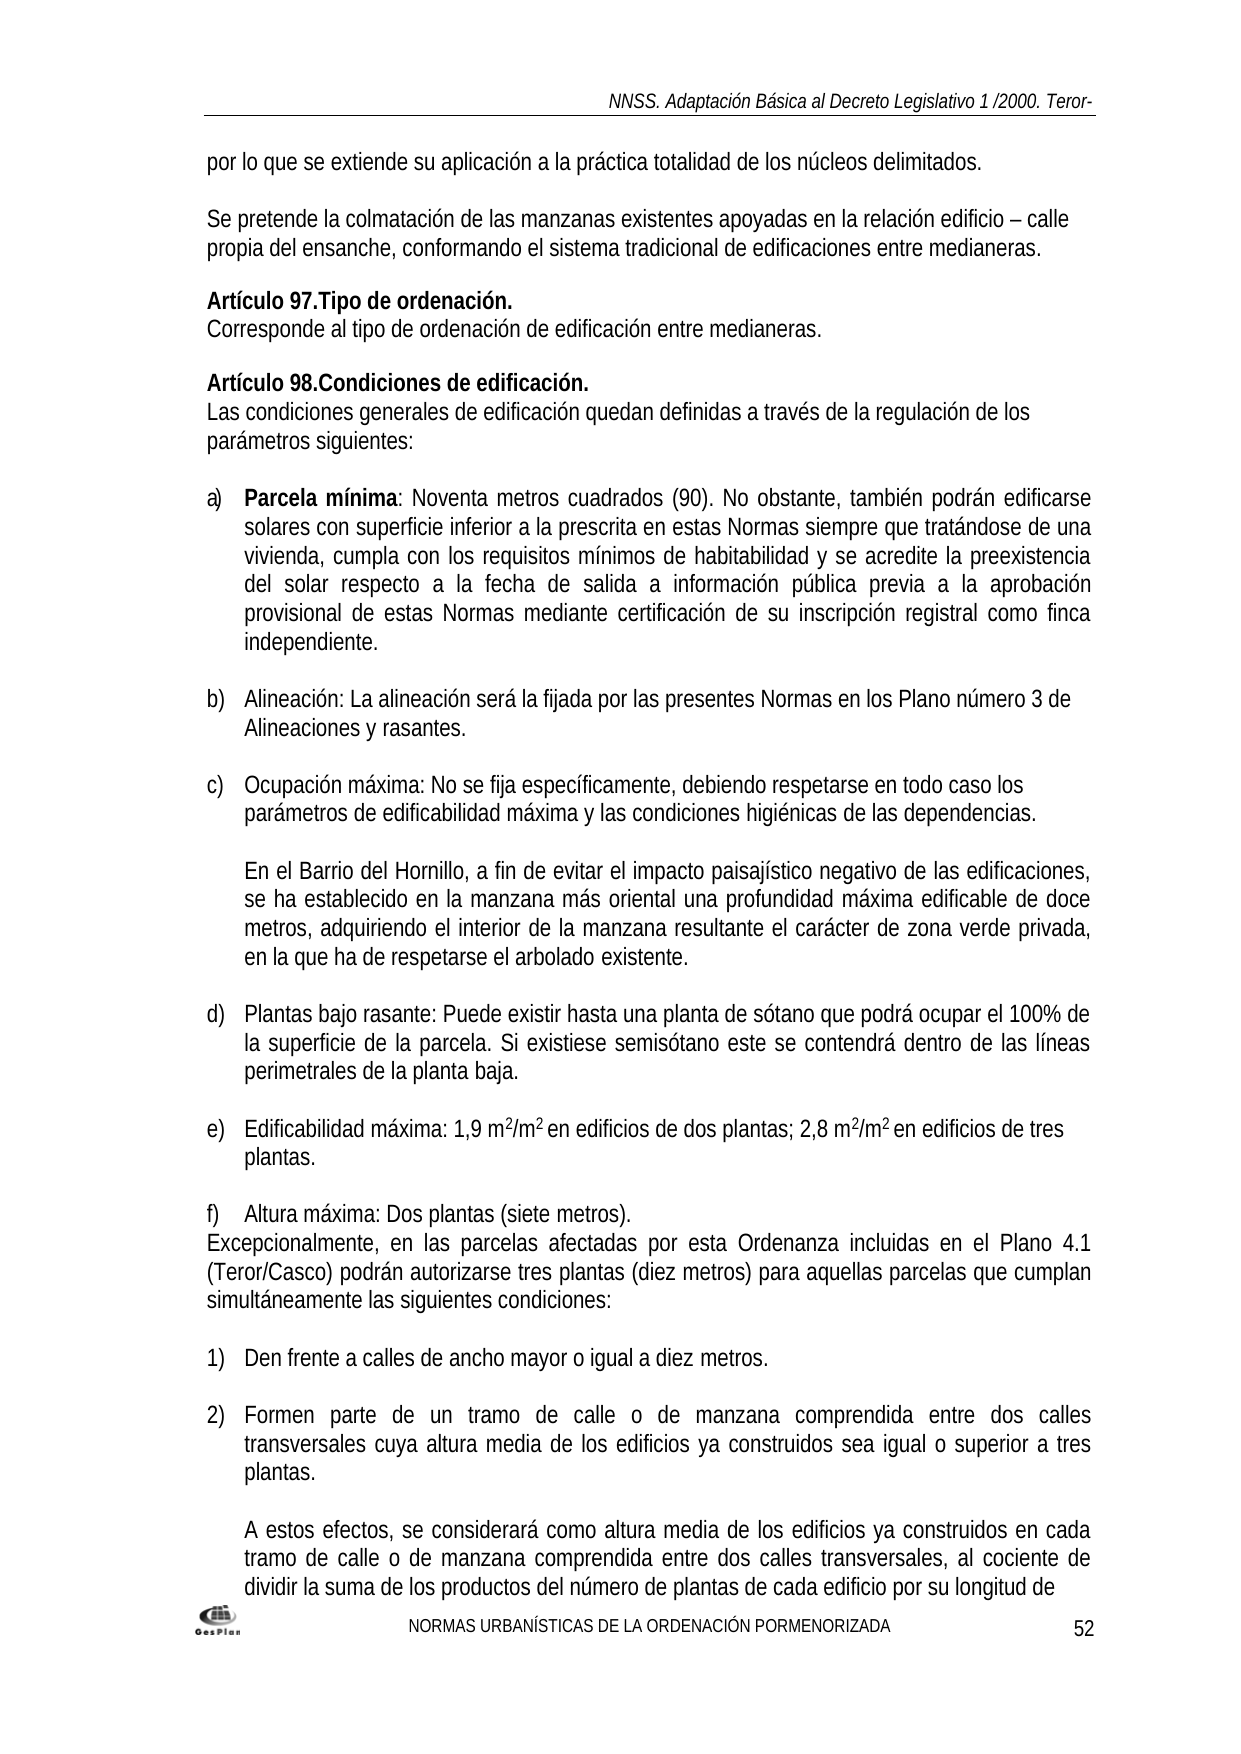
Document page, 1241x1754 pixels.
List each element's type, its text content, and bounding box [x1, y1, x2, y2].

text Las condiciones generales de edificación quedan definidas a través de la regulación de los parámetros siguientes: [207, 397, 1109, 455]
list Altura máxima: Dos plantas (siete metros). [207, 1199, 1109, 1228]
list Den frente a calles de ancho mayor o igual a diez metros. [207, 1343, 1109, 1371]
subtitle Artículo 97.Tipo de ordenación. [207, 286, 1109, 315]
text Se pretende la colmatación de las manzanas existentes apoyadas en la relación edificio – calle propia del ensanche, conformando el sistema tradicional de edificaciones entre medianeras. [207, 204, 1109, 261]
list Ocupación máxima: No se fija específicamente, debiendo respetarse en todo caso los parámetros de edificabilidad máxima y las condiciones higiénicas de las dependencias. [207, 770, 1093, 827]
text Excepcionalmente, en las parcelas afectadas por esta Ordenanza incluidas en el Plano 4.1 (Teror/Casco) podrán autorizarse tres plantas (diez metros) para aquellas parcelas que cumplan simultáneamente las siguientes condiciones: [207, 1228, 1093, 1314]
text A estos efectos, se considerará como altura media de los edificios ya construidos en cada tramo de calle o de manzana comprendida entre dos calles transversales, al cociente de dividir la suma de los productos del número de plantas de cada edificio por su longitud de [244, 1514, 1093, 1601]
list Formen parte de un tramo de calle o de manzana comprendida entre dos calles transversales cuya altura media de los edificios ya construidos sea igual o superior a tres plantas. [207, 1400, 1093, 1486]
list Edificabilidad máxima: 1,9 m2/m2 en edificios de dos plantas; 2,8 m2/m2 en edificios de tres plantas. [207, 1113, 1093, 1171]
text Corresponde al tipo de ordenación de edificación entre medianeras. [207, 315, 1109, 344]
subtitle Artículo 98.Condiciones de edificación. [207, 369, 1109, 397]
list Alineación: La alineación será la fijada por las presentes Normas en los Plano número 3 de Alineaciones y rasantes. [207, 684, 1093, 741]
text En el Barrio del Hornillo, a fin de evitar el impacto paisajístico negativo de las edificaciones, se ha establecido en la manzana más oriental una profundidad máxima edificable de doce metros, adquiriendo el interior de la manzana resultante el carácter de zona verde privada, en la que ha de respetarse el arbolado existente. [244, 856, 1093, 970]
list Parcela mínima: Noventa metros cuadrados (90). No obstante, también podrán edificarse solares con superficie inferior a la prescrita en estas Normas siempre que tratándose de una vivienda, cumpla con los requisitos mínimos de habitabilidad y se acredite la preexistencia del solar respecto a la fecha de salida a información pública previa a la aprobación provisional de estas Normas mediante certificación de su inscripción registral como finca independiente. [207, 483, 1093, 655]
picture [195, 1605, 240, 1635]
list Plantas bajo rasante: Puede existir hasta una planta de sótano que podrá ocupar el 100% de la superficie de la parcela. Si existiese semisótano este se contendrá dentro de las líneas perimetrales de la planta baja. [207, 999, 1093, 1085]
text por lo que se extiende su aplicación a la práctica totalidad de los núcleos delimitados. [207, 147, 1109, 175]
